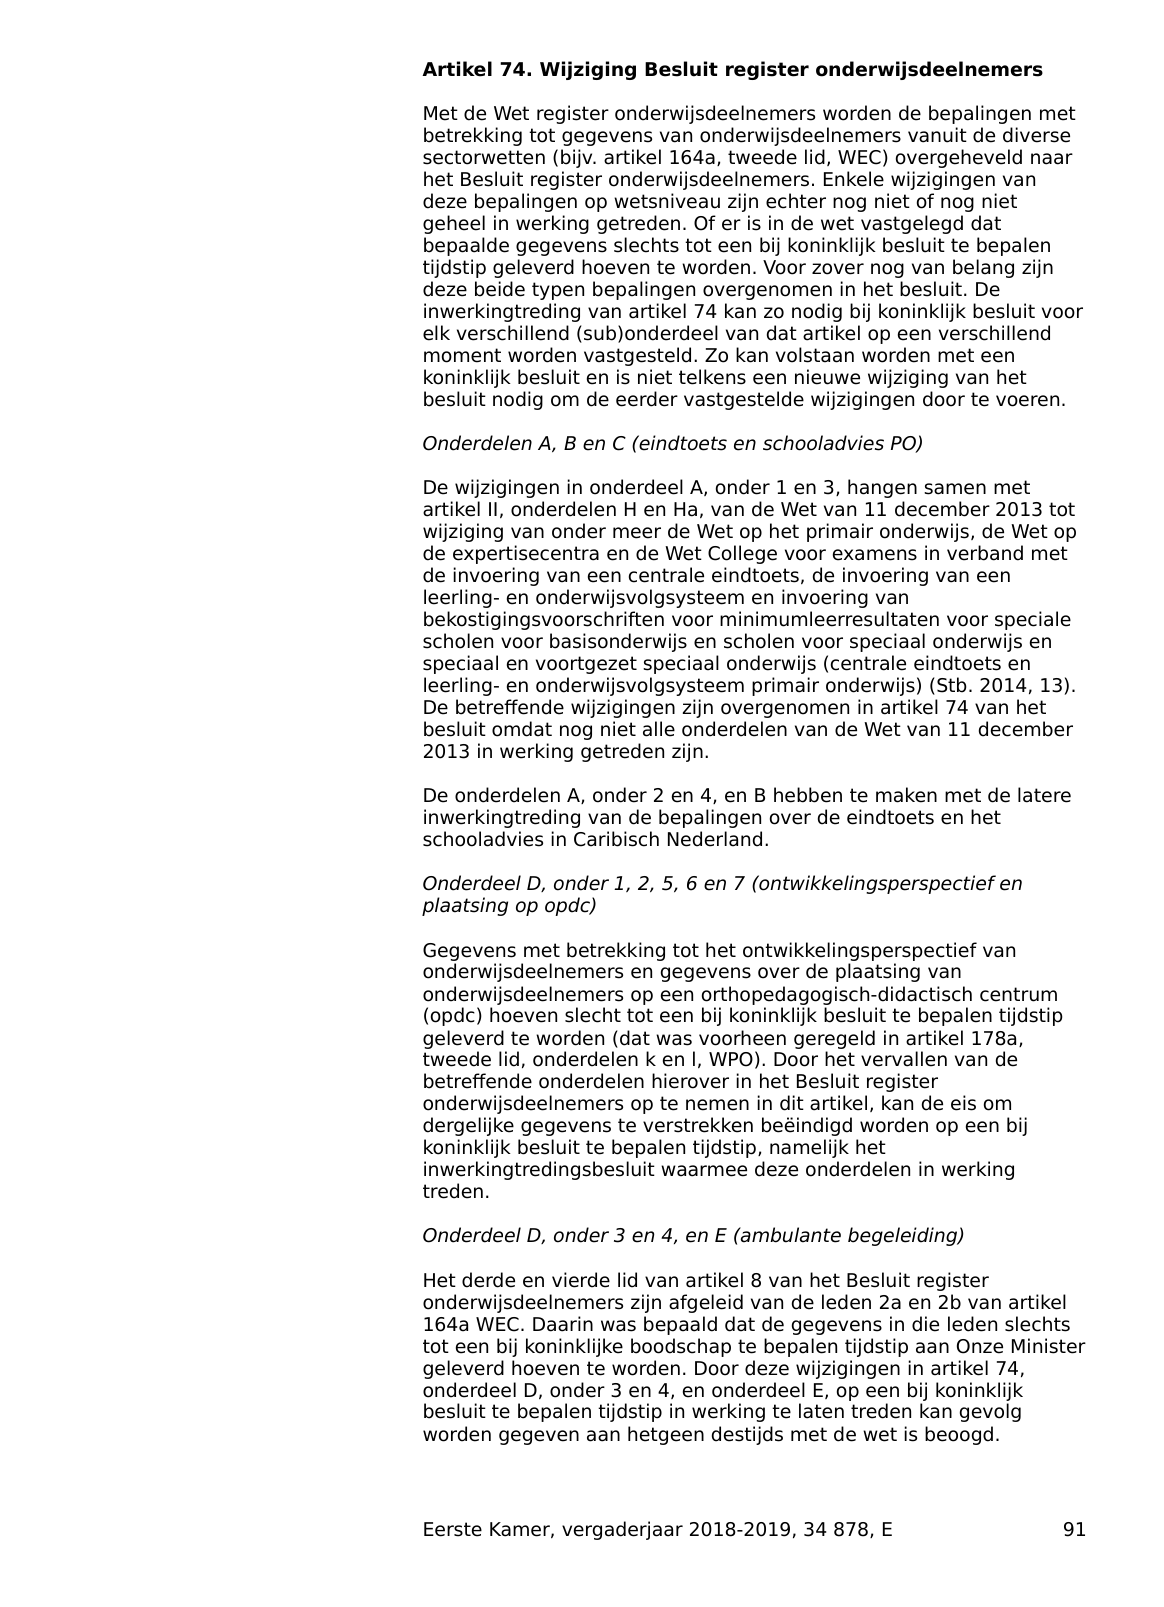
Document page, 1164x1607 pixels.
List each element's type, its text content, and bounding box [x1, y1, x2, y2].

subtitle Onderdeel D, onder 3 en 4, en E (ambulante begeleiding) [422, 1225, 1087, 1247]
text Gegevens met betrekking tot het ontwikkelingsperspectief van onderwijsdeelnemers en gegevens over de plaatsing van onderwijsdeelnemers op een orthopedagogisch-didactisch centrum (opdc) hoeven slecht tot een bij koninklijk besluit te bepalen tijdstip geleverd te worden (dat was voorheen geregeld in artikel 178a, tweede lid, onderdelen k en l, WPO). Door het vervallen van de betreffende onderdelen hierover in het Besluit register onderwijsdeelnemers op te nemen in dit artikel, kan de eis om dergelijke gegevens te verstrekken beëindigd worden op een bij koninklijk besluit te bepalen tijdstip, namelijk het inwerkingtredingsbesluit waarmee deze onderdelen in werking treden. [422, 939, 1087, 1203]
text Met de Wet register onderwijsdeelnemers worden de bepalingen met betrekking tot gegevens van onderwijsdeelnemers vanuit de diverse sectorwetten (bijv. artikel 164a, tweede lid, WEC) overgeheveld naar het Besluit register onderwijsdeelnemers. Enkele wijzigingen van deze bepalingen op wetsniveau zijn echter nog niet of nog niet geheel in werking getreden. Of er is in de wet vastgelegd dat bepaalde gegevens slechts tot een bij koninklijk besluit te bepalen tijdstip geleverd hoeven te worden. Voor zover nog van belang zijn deze beide typen bepalingen overgenomen in het besluit. De inwerkingtreding van artikel 74 kan zo nodig bij koninklijk besluit voor elk verschillend (sub)onderdeel van dat artikel op een verschillend moment worden vastgesteld. Zo kan volstaan worden met een koninklijk besluit en is niet telkens een nieuwe wijziging van het besluit nodig om de eerder vastgestelde wijzigingen door te voeren. [422, 103, 1087, 411]
text De wijzigingen in onderdeel A, onder 1 en 3, hangen samen met artikel II, onderdelen H en Ha, van de Wet van 11 december 2013 tot wijziging van onder meer de Wet op het primair onderwijs, de Wet op de expertisecentra en de Wet College voor examens in verband met de invoering van een centrale eindtoets, de invoering van een leerling- en onderwijsvolgsysteem en invoering van bekostigingsvoorschriften voor minimumleerresultaten voor speciale scholen voor basisonderwijs en scholen voor speciaal onderwijs en speciaal en voortgezet speciaal onderwijs (centrale eindtoets en leerling- en onderwijsvolgsysteem primair onderwijs) (Stb. 2014, 13). De betreffende wijzigingen zijn overgenomen in artikel 74 van het besluit omdat nog niet alle onderdelen van de Wet van 11 december 2013 in werking getreden zijn. [422, 477, 1087, 763]
subtitle Artikel 74. Wijziging Besluit register onderwijsdeelnemers [422, 59, 1087, 81]
text De onderdelen A, onder 2 en 4, en B hebben te maken met de latere inwerkingtreding van de bepalingen over de eindtoets en het schooladvies in Caribisch Nederland. [422, 785, 1087, 851]
subtitle Onderdelen A, B en C (eindtoets en schooladvies PO) [422, 433, 1087, 455]
text Het derde en vierde lid van artikel 8 van het Besluit register onderwijsdeelnemers zijn afgeleid van de leden 2a en 2b van artikel 164a WEC. Daarin was bepaald dat de gegevens in die leden slechts tot een bij koninklijke boodschap te bepalen tijdstip aan Onze Minister geleverd hoeven te worden. Door deze wijzigingen in artikel 74, onderdeel D, onder 3 en 4, en onderdeel E, op een bij koninklijk besluit te bepalen tijdstip in werking te laten treden kan gevolg worden gegeven aan hetgeen destijds met de wet is beoogd. [422, 1269, 1087, 1445]
subtitle Onderdeel D, onder 1, 2, 5, 6 en 7 (ontwikkelingsperspectief en plaatsing op opdc) [422, 873, 1087, 917]
